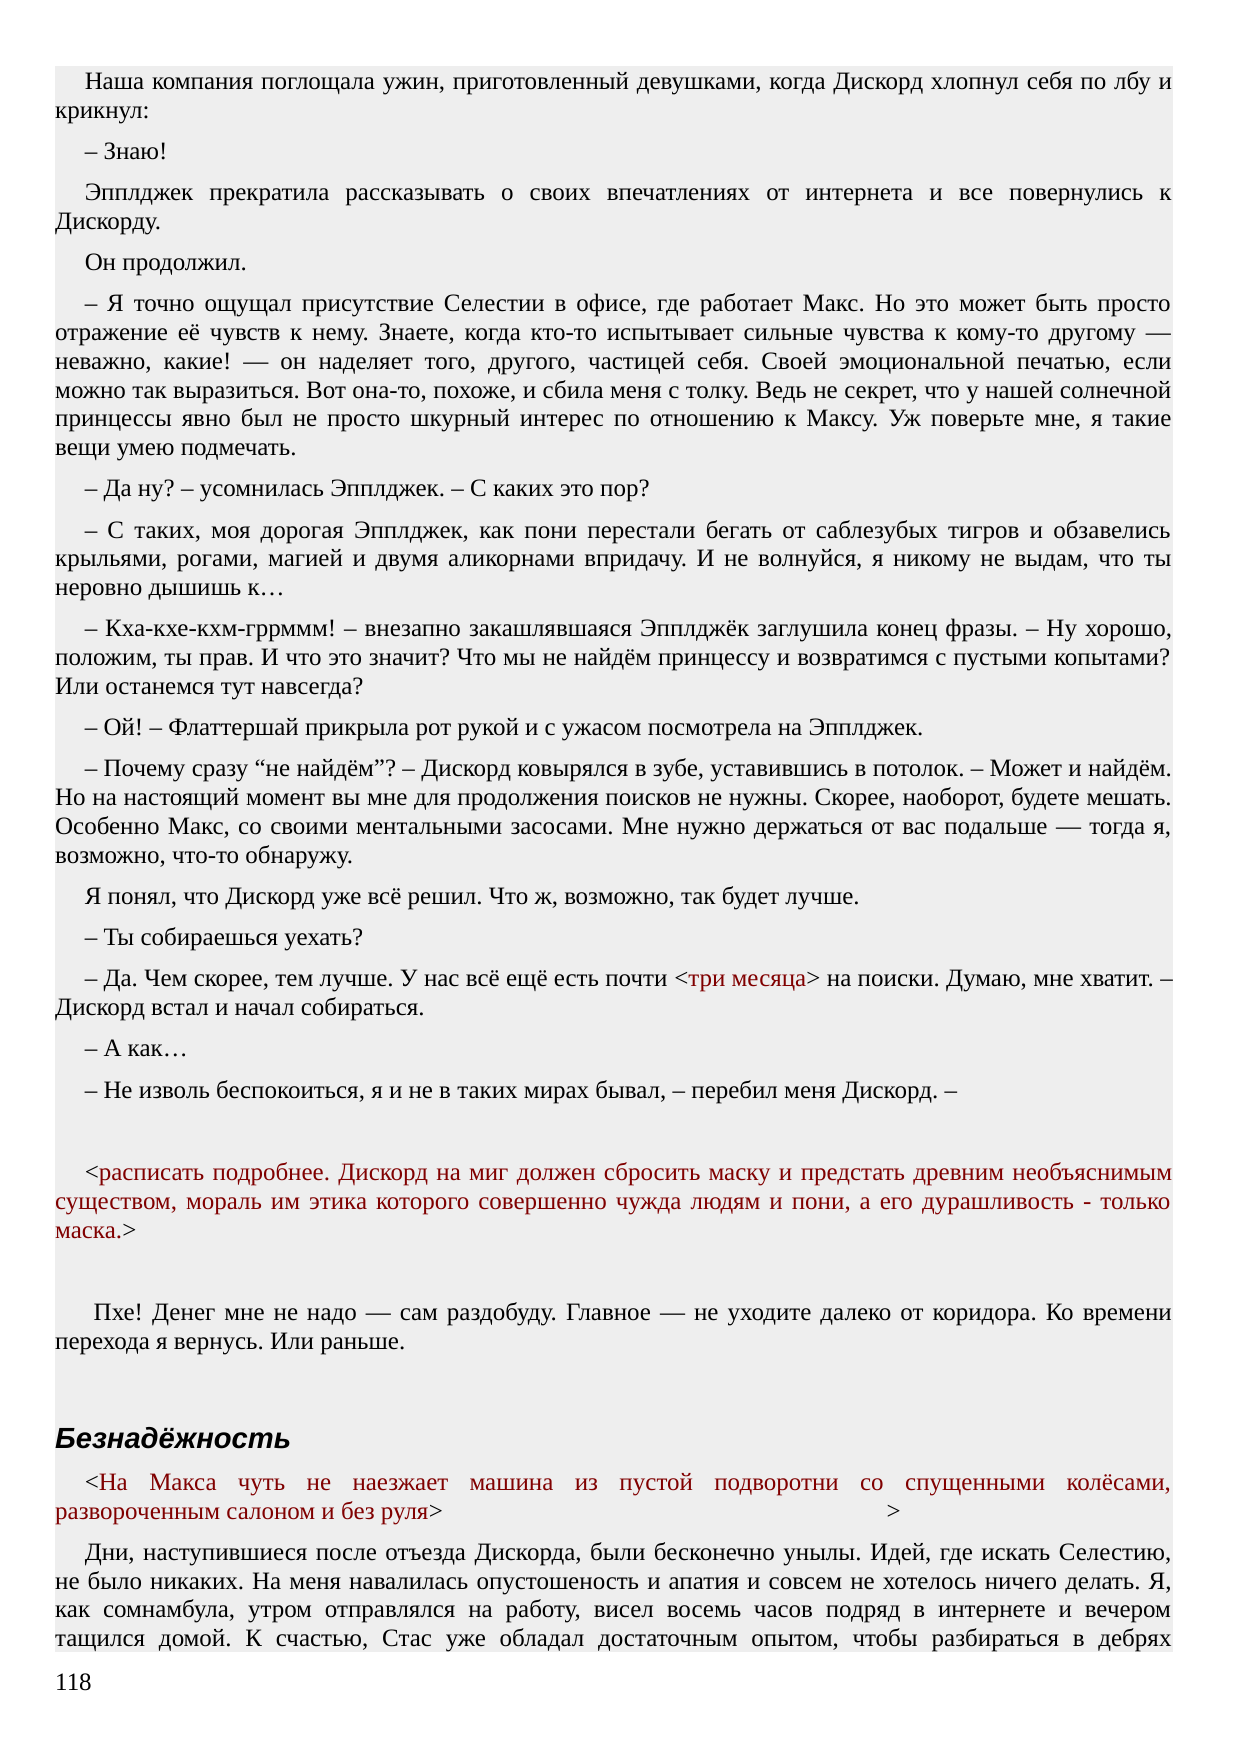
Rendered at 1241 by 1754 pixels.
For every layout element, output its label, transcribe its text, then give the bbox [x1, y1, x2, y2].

text Пхе! Денег мне не надо — сам раздобуду. Главное — не уходите далеко от коридора. Ко времени перехода я вернусь. Или раньше. [55, 1297, 1173, 1355]
text – С таких, моя дорогая Эпплджек, как пони перестали бегать от саблезубых тигров и обзавелись крыльями, рогами, магией и двумя аликорнами впридачу. И не волнуйся, я никому не выдам, что ты неровно дышишь к… [55, 515, 1173, 601]
text Дни, наступившиеся после отъезда Дискорда, были бесконечно унылы. Идей, где искать Селестию, не было никаких. На меня навалилась опустошеность и апатия и совсем не хотелось ничего делать. Я, как сомнамбула, утром отправлялся на работу, висел восемь часов подряд в интернете и вечером тащился домой. К счастью, Стас уже обладал достаточным опытом, чтобы разбираться в дебрях [55, 1537, 1173, 1652]
text – А как… [55, 1033, 1173, 1062]
text Я понял, что Дискорд уже всё решил. Что ж, возможно, так будет лучше. [55, 881, 1173, 910]
text – Кха-кхе-кхм-гррммм! – внезапно закашлявшаяся Эпплджёк заглушила конец фразы. – Ну хорошо, положим, ты прав. И что это значит? Что мы не найдём принцессу и возвратимся с пустыми копытами? Или останемся тут навсегда? [55, 613, 1173, 700]
text – Не изволь беспокоиться, я и не в таких мирах бывал, – перебил меня Дискорд. – [55, 1075, 1173, 1103]
text Эпплджек прекратила рассказывать о своих впечатлениях от интернета и все повернулись к Дискорду. [55, 177, 1173, 235]
subtitle Безнадёжность [55, 1421, 1173, 1454]
text – Я точно ощущал присутствие Селестии в офисе, где работает Макс. Но это может быть просто отражение её чувств к нему. Знаете, когда кто-то испытывает сильные чувства к кому-то другому — неважно, какие! — он наделяет того, другого, частицей себя. Своей эмоциональной печатью, если можно так выразиться. Вот она-то, похоже, и сбила меня с толку. Ведь не секрет, что у нашей солнечной принцессы явно был не просто шкурный интерес по отношению к Максу. Уж поверьте мне, я такие вещи умею подмечать. [55, 288, 1173, 461]
text – Да. Чем скорее, тем лучше. У нас всё ещё есть почти <три месяца> на поиски. Думаю, мне хватит. – Дискорд встал и начал собираться. [55, 963, 1173, 1021]
text – Знаю! [55, 136, 1173, 165]
text – Почему сразу “не найдём”? – Дискорд ковырялся в зубе, уставившись в потолок. – Может и найдём. Но на настоящий момент вы мне для продолжения поисков не нужны. Скорее, наоборот, будете мешать. Особенно Макс, со своими ментальными засосами. Мне нужно держаться от вас подальше — тогда я, возможно, что-то обнаружу. [55, 753, 1173, 868]
text <На Макса чуть не наезжает машина из пустой подворотни со спущенными колёсами, развороченным салоном и без руля> > [55, 1467, 1173, 1524]
text <расписать подробнее. Дискорд на миг должен сбросить маску и предстать древним необъяснимым существом, мораль им этика которого совершенно чужда людям и пони, а его дурашливость - только маска.> [55, 1157, 1173, 1243]
text – Да ну? – усомнилась Эпплджек. – С каких это пор? [55, 473, 1173, 502]
text – Ты собираешься уехать? [55, 922, 1173, 951]
text Наша компания поглощала ужин, приготовленный девушками, когда Дискорд хлопнул себя по лбу и крикнул: [55, 66, 1173, 123]
text – Ой! – Флаттершай прикрыла рот рукой и с ужасом посмотрела на Эпплджек. [55, 712, 1173, 741]
text Он продолжил. [55, 247, 1173, 276]
